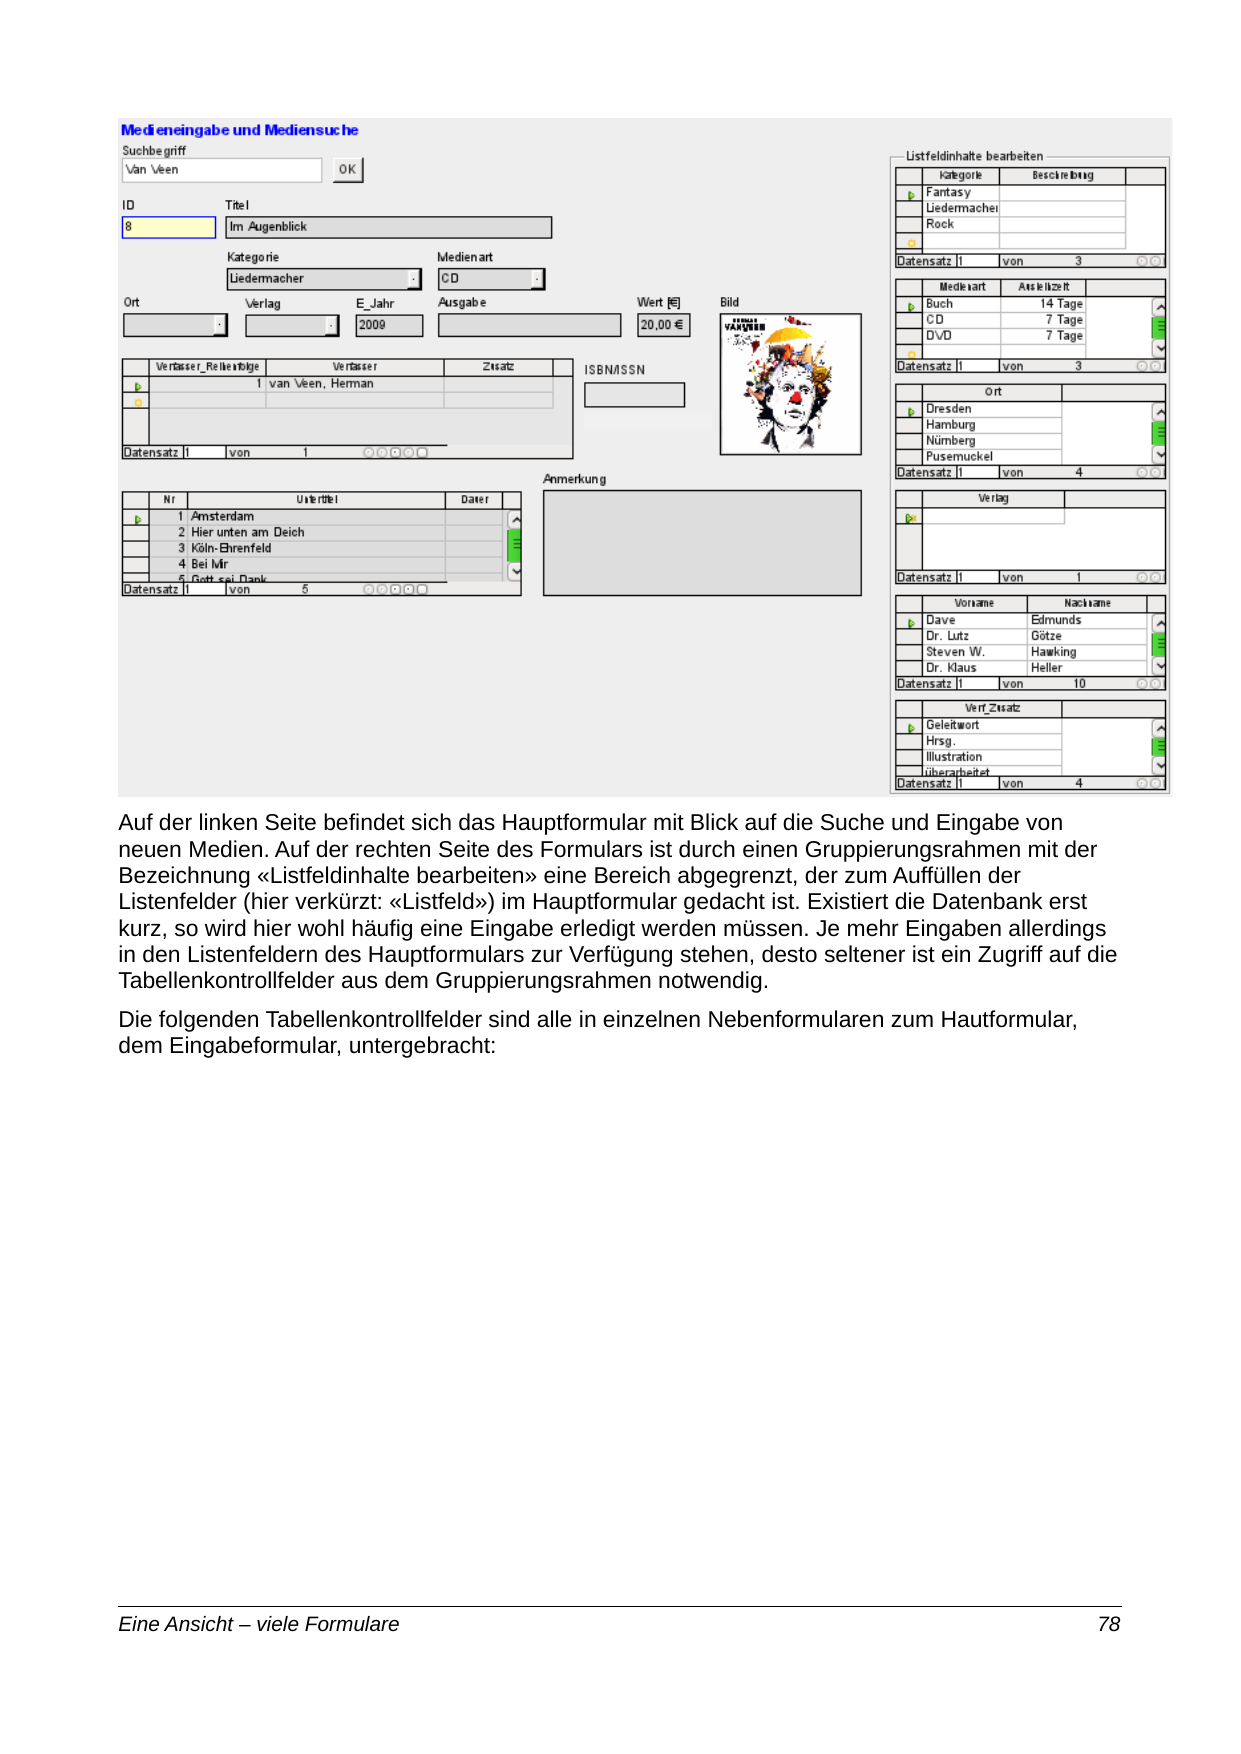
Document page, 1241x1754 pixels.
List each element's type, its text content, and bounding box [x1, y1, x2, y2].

text Auf der linken Seite befindet sich das Hauptformular mit Blick auf die Suche und Eingabe von neuen Medien. Auf der rechten Seite des Formulars ist durch einen Gruppierungsrahmen mit der Bezeichnung «Listfeldinhalte bearbeiten» eine Bereich abgegrenzt, der zum Auffüllen der Listenfelder (hier verkürzt: «Listfeld») im Hauptformular gedacht ist. Existiert die Datenbank erst kurz, so wird hier wohl häufig eine Eingabe erledigt werden müssen. Je mehr Eingaben allerdings in den Listenfeldern des Hauptformulars zur Verfügung stehen, desto seltener ist ein Zugriff auf die Tabellenkontrollfelder aus dem Gruppierungsrahmen notwendig. [118, 809, 1122, 994]
picture [118, 118, 1173, 797]
text Die folgenden Tabellenkontrollfelder sind alle in einzelnen Nebenformularen zum Hautformular, dem Eingabeformular, untergebracht: [118, 1006, 1122, 1059]
